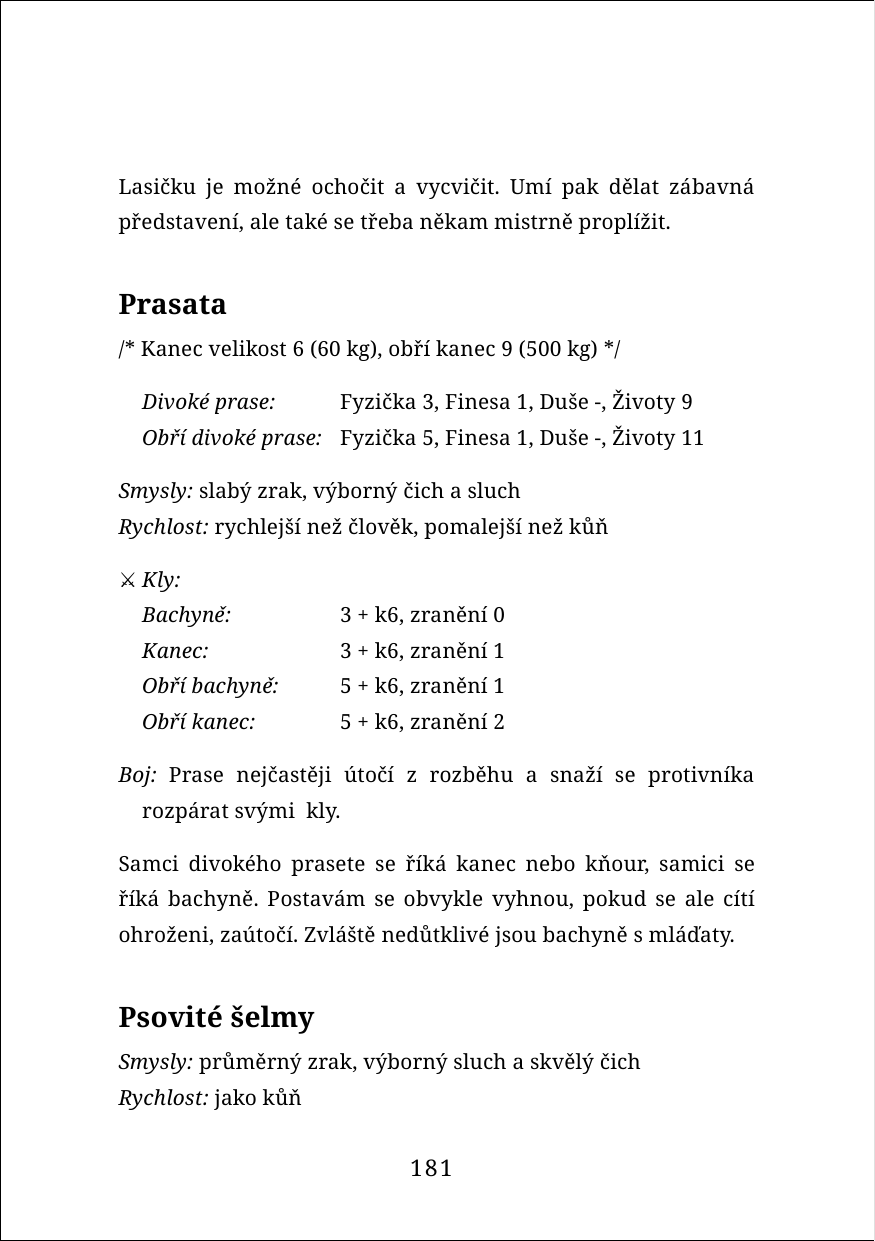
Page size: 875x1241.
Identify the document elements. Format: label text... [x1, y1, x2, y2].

subtitle Prasata [118, 284, 756, 322]
text Rychlost: rychlejší než člověk, pomalejší než kůň [118, 512, 756, 540]
text /* Kanec velikost 6 (60 kg), obří kanec 9 (500 kg) */ [118, 334, 756, 363]
text Bachyně: 3 + k6, zranění 0 [142, 601, 756, 629]
text Smysly: průměrný zrak, výborný sluch a skvělý čich [118, 1047, 756, 1076]
text Boj: Prase nejčastěji útočí z rozběhu a snaží se protivníka rozpárat svými kly. [118, 760, 756, 824]
text Obří divoké prase: Fyzička 5, Finesa 1, Duše -, Životy 11 [142, 423, 756, 451]
text Smysly: slabý zrak, výborný čich a sluch [118, 476, 756, 505]
text Lasičku je možné ochočit a vycvičit. Umí pak dělat zábavná představení, ale také se třeba někam mistrně proplížit. [118, 172, 756, 236]
text Kanec: 3 + k6, zranění 1 [142, 636, 756, 664]
text Samci divokého prasete se říká kanec nebo kňour, samici se říká bachyně. Postavám se obvykle vyhnou, pokud se ale cítí ohroženi, zaútočí. Zvláště nedůtklivé jsou bachyně s mláďaty. [118, 849, 756, 948]
text Obří bachyně: 5 + k6, zranění 1 [142, 672, 756, 700]
text Divoké prase: Fyzička 3, Finesa 1, Duše -, Životy 9 [142, 387, 756, 416]
subtitle Psovité šelmy [118, 997, 756, 1035]
text ⚔ Kly: [118, 565, 756, 593]
text Obří kanec: 5 + k6, zranění 2 [142, 707, 756, 736]
text Rychlost: jako kůň [118, 1083, 756, 1111]
